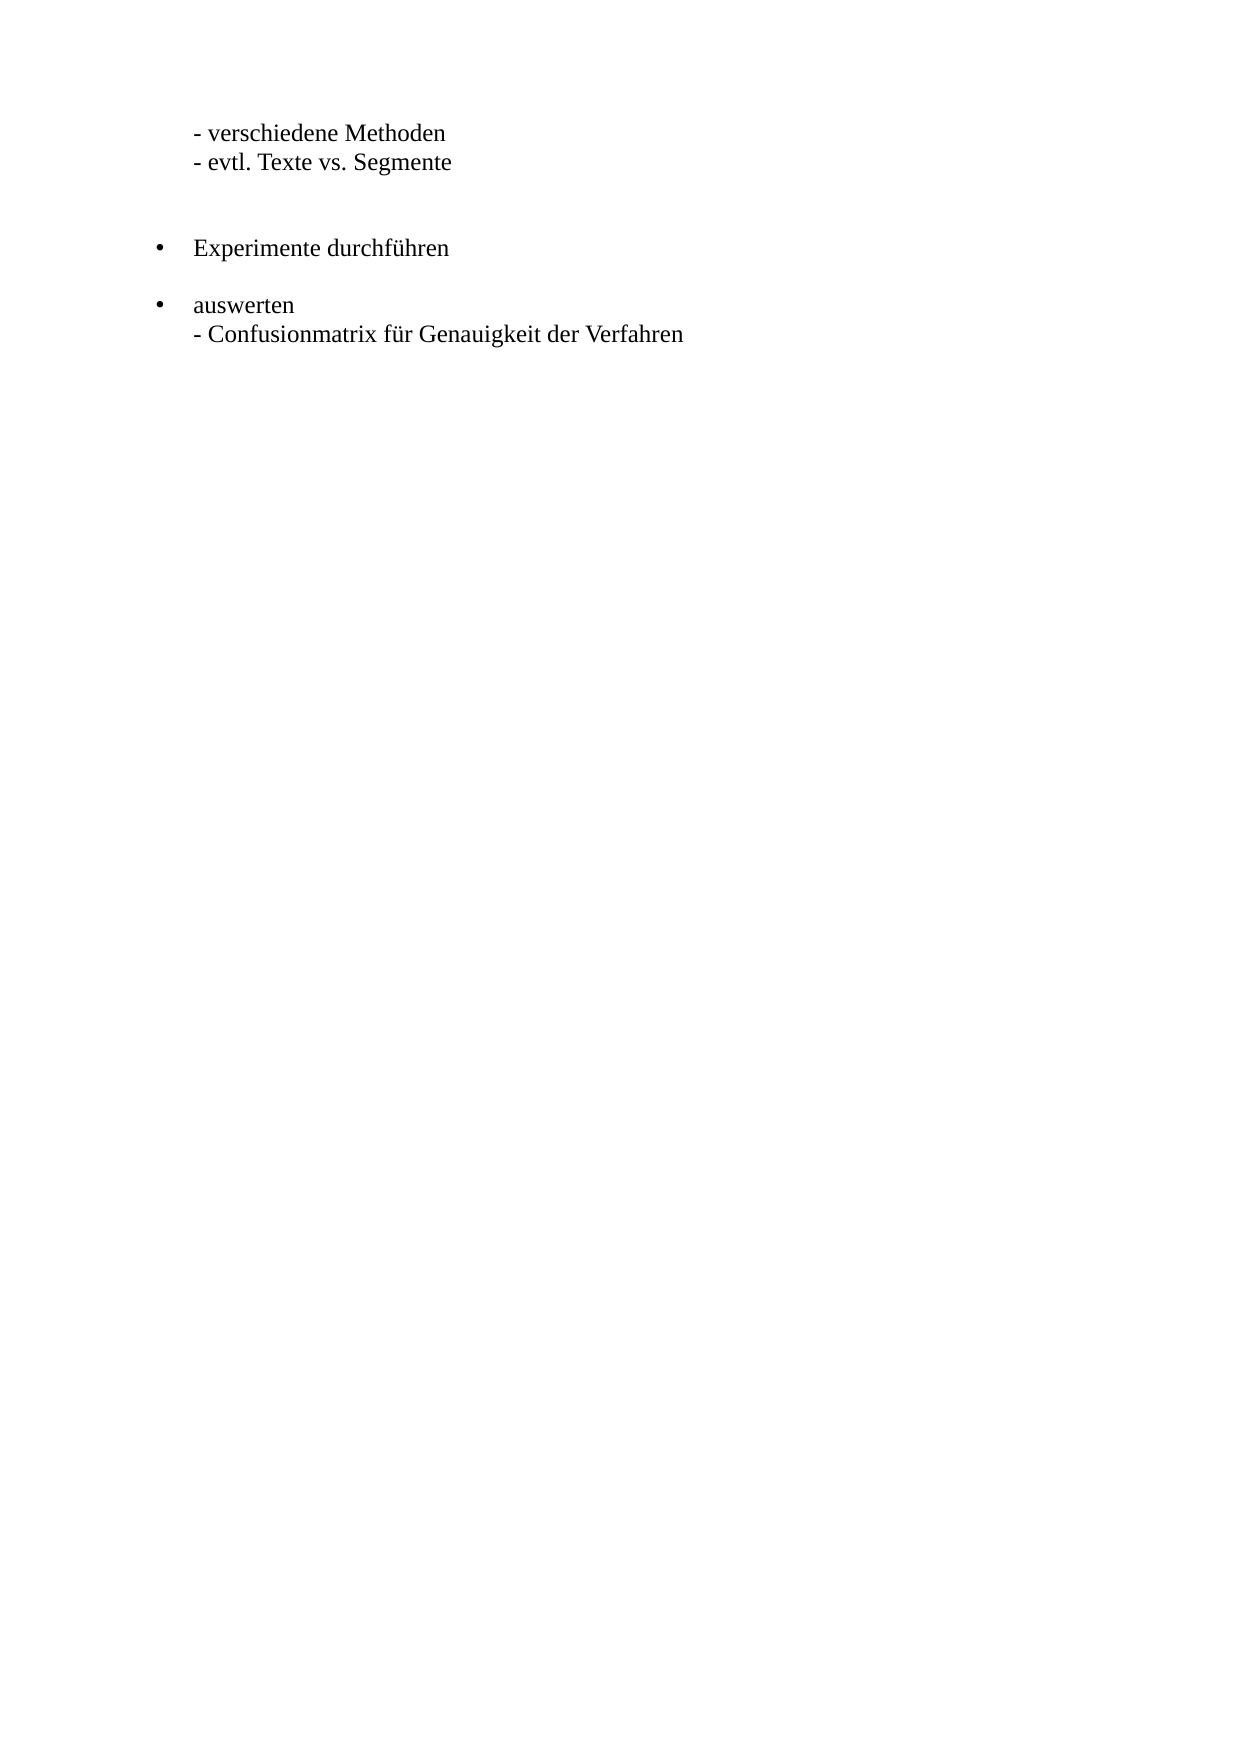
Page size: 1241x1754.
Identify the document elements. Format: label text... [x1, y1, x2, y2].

list - verschiedene Methoden - evtl. Texte vs. Segmente [156, 118, 1122, 233]
list auswerten - Confusionmatrix für Genauigkeit der Verfahren [156, 291, 1122, 348]
list Experimente durchführen [156, 233, 1122, 291]
